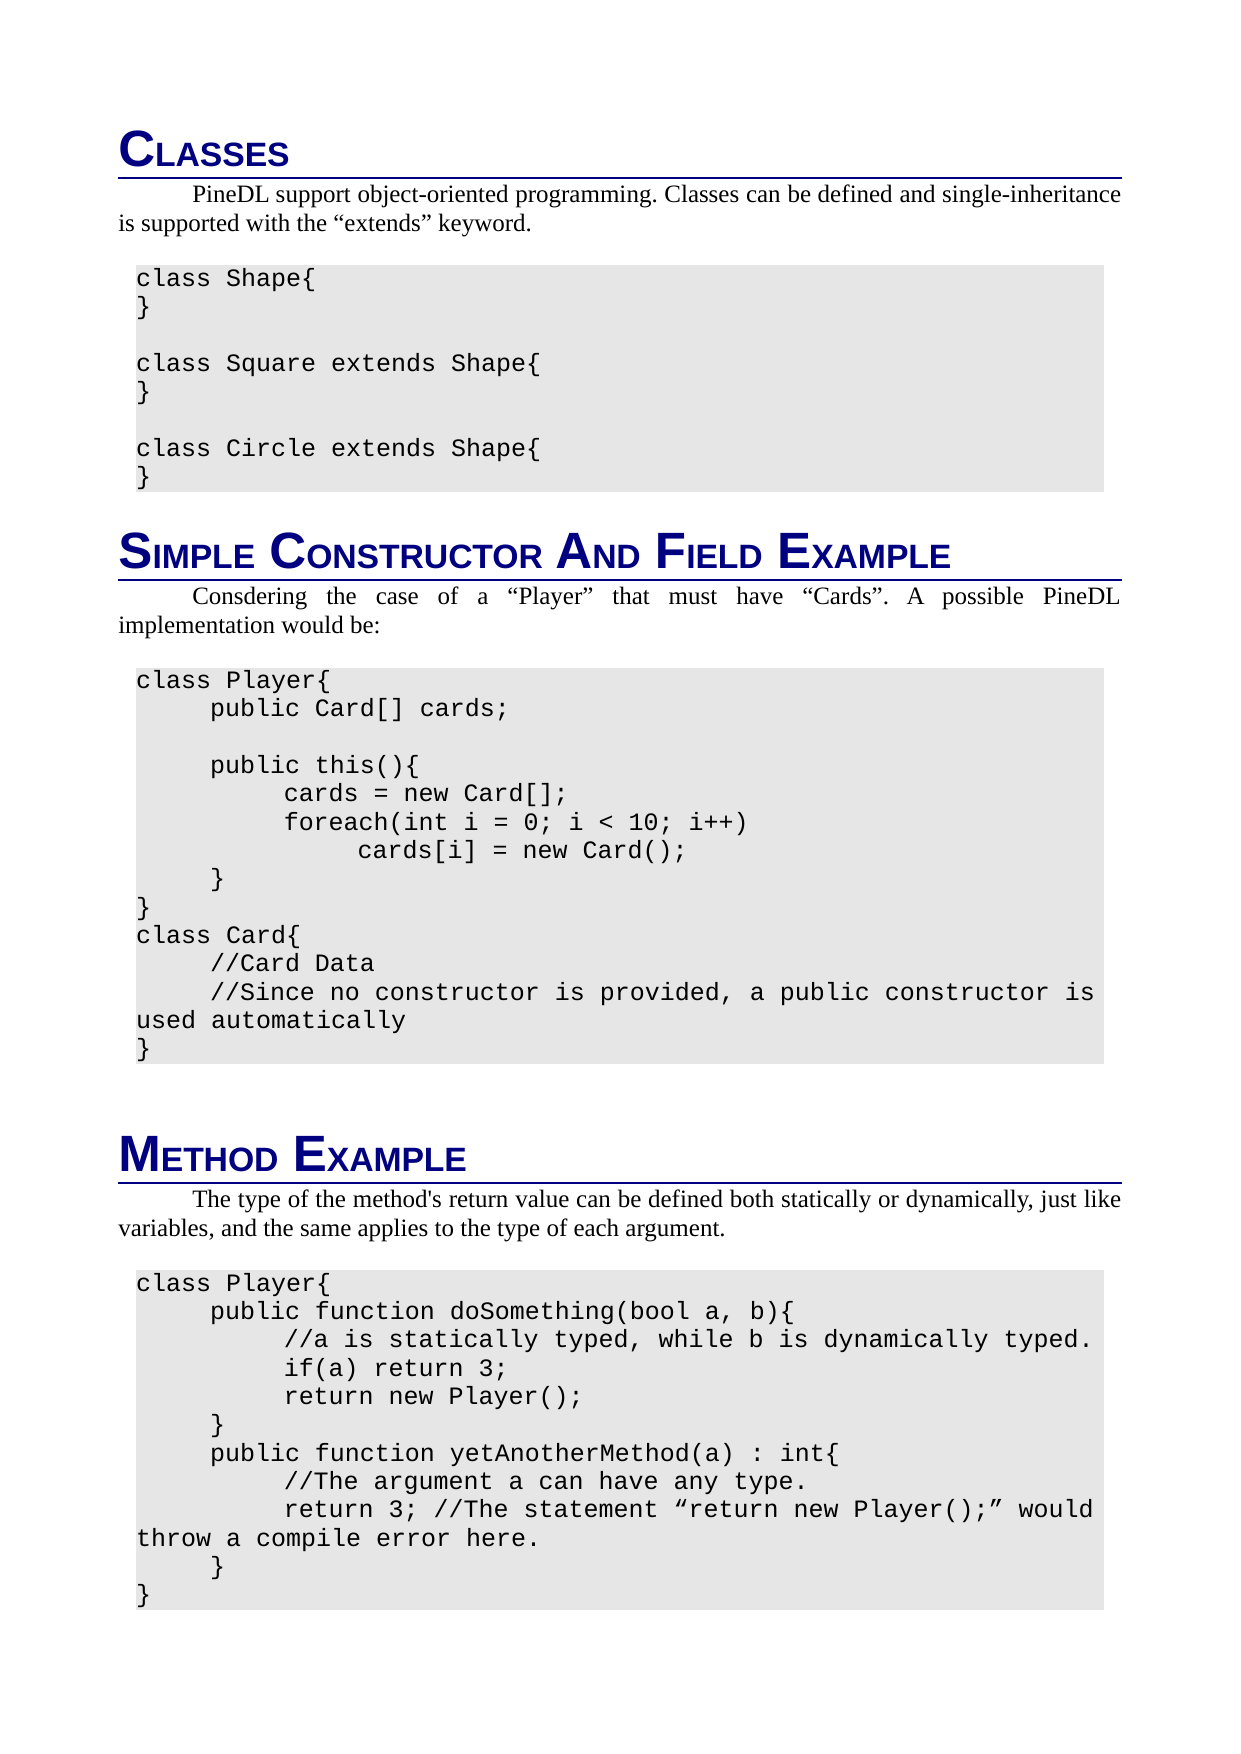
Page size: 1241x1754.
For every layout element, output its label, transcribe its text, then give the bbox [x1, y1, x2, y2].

text public Card[] cards; [136, 696, 1104, 724]
text if(a) return 3; [136, 1355, 1104, 1383]
text class Card{ [136, 923, 1104, 951]
text public function doSomething(bool a, b){ [136, 1298, 1104, 1327]
text } [136, 866, 1104, 894]
text PineDL support object-oriented programming. Classes can be defined and single-inheritance is supported with the “extends” keyword. [118, 179, 1122, 236]
text //The argument a can have any type. [136, 1468, 1104, 1497]
text //Since no constructor is provided, a public constructor is used automatically [136, 979, 1104, 1036]
text } [136, 378, 1104, 407]
text cards = new Card[]; [136, 781, 1104, 809]
text } [136, 1036, 1104, 1064]
text class Square extends Shape{ [136, 350, 1104, 378]
text //Card Data [136, 951, 1104, 979]
text The type of the method's return value can be defined both statically or dynamically, just like variables, and the same applies to the type of each argument. [118, 1184, 1122, 1241]
text class Shape{ [136, 265, 1104, 293]
text class Player{ [136, 668, 1104, 696]
text } [136, 1412, 1104, 1440]
text class Circle extends Shape{ [136, 435, 1104, 463]
text } [136, 463, 1104, 492]
text } [136, 1582, 1104, 1610]
text Consdering the case of a “Player” that must have “Cards”. A possible PineDL implementation would be: [118, 581, 1122, 639]
text public function yetAnotherMethod(a) : int{ [136, 1440, 1104, 1468]
text return new Player(); [136, 1383, 1104, 1412]
text public this(){ [136, 753, 1104, 781]
text foreach(int i = 0; i < 10; i++) [136, 809, 1104, 838]
text cards[i] = new Card(); [136, 838, 1104, 866]
text class Player{ [136, 1270, 1104, 1298]
text } [136, 894, 1104, 923]
text } [136, 1553, 1104, 1582]
text //a is statically typed, while b is dynamically typed. [136, 1327, 1104, 1355]
text } [136, 293, 1104, 322]
subtitle Method Example [118, 1123, 1122, 1182]
text return 3; //The statement “return new Player();” would throw a compile error here. [136, 1497, 1104, 1553]
subtitle Simple Constructor And Field Example [118, 521, 1122, 579]
subtitle Classes [118, 118, 1122, 177]
